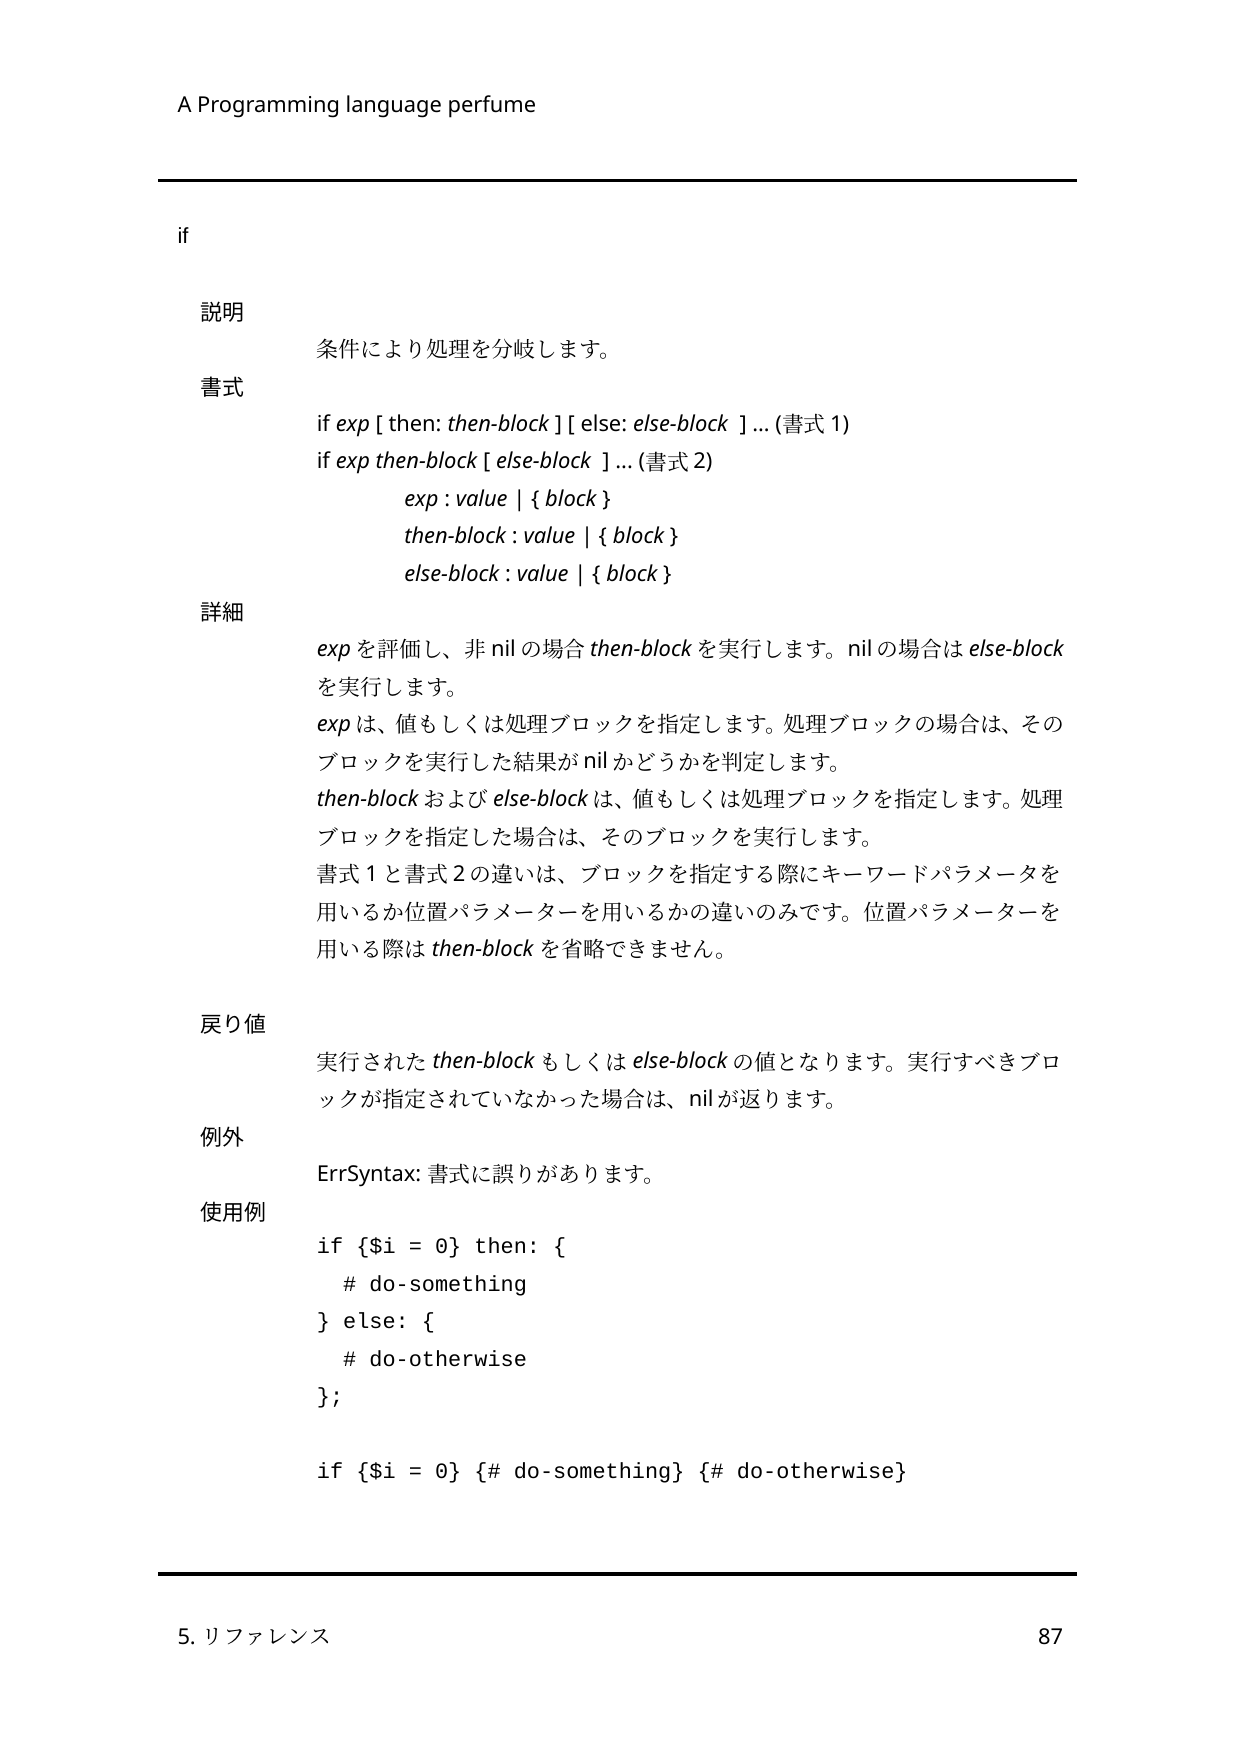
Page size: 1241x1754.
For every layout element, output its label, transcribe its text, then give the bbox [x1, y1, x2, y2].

table_cell expを評価し、非nilの場合then-blockを実行します。nilの場合はelse-blockを実行します。 expは、値もしくは処理ブロックを指定します。処理ブロックの場合は、そのブロックを実行した結果がnilかどうかを判定します。 then-blockおよびelse-blockは、値もしくは処理ブロックを指定します。処理ブロックを指定した場合は、そのブロックを実行します。 書式1と書式2の違いは、ブロックを指定する際にキーワードパラメータを用いるか位置パラメーターを用いるかの違いのみです。位置パラメーターを用いる際は then-block を省略できません。 [317, 592, 1063, 979]
table_cell 実行されたthen-blockもしくはelse-blockの値となります。実行すべきブロックが指定されていなかった場合は、nilが返ります。 [317, 979, 1063, 1117]
table_cell if exp [ then: then-block ] [ else: else-block ] … (書式1) if exp then-block [ else-block ] ... (書式2) exp : value | { block } then-block : value | { block } else-block : value | { block } [317, 367, 1063, 592]
table_cell 使用例 [200, 1192, 317, 1504]
table_header 説明 [200, 292, 317, 367]
table_cell 例外 [200, 1117, 317, 1192]
table_header 条件により処理を分岐します。 [317, 292, 1063, 367]
table_cell if {$i = 0} then: { # do-something } else: { # do-otherwise }; if {$i = 0} {# do-something} {# do-otherwise} [317, 1192, 1063, 1504]
subtitle if [177, 217, 1063, 254]
table_cell 書式 [200, 367, 317, 592]
table_cell ErrSyntax: 書式に誤りがあります。 [317, 1117, 1063, 1192]
table_cell 詳細 [200, 592, 317, 979]
table_cell 戻り値 [200, 979, 317, 1117]
